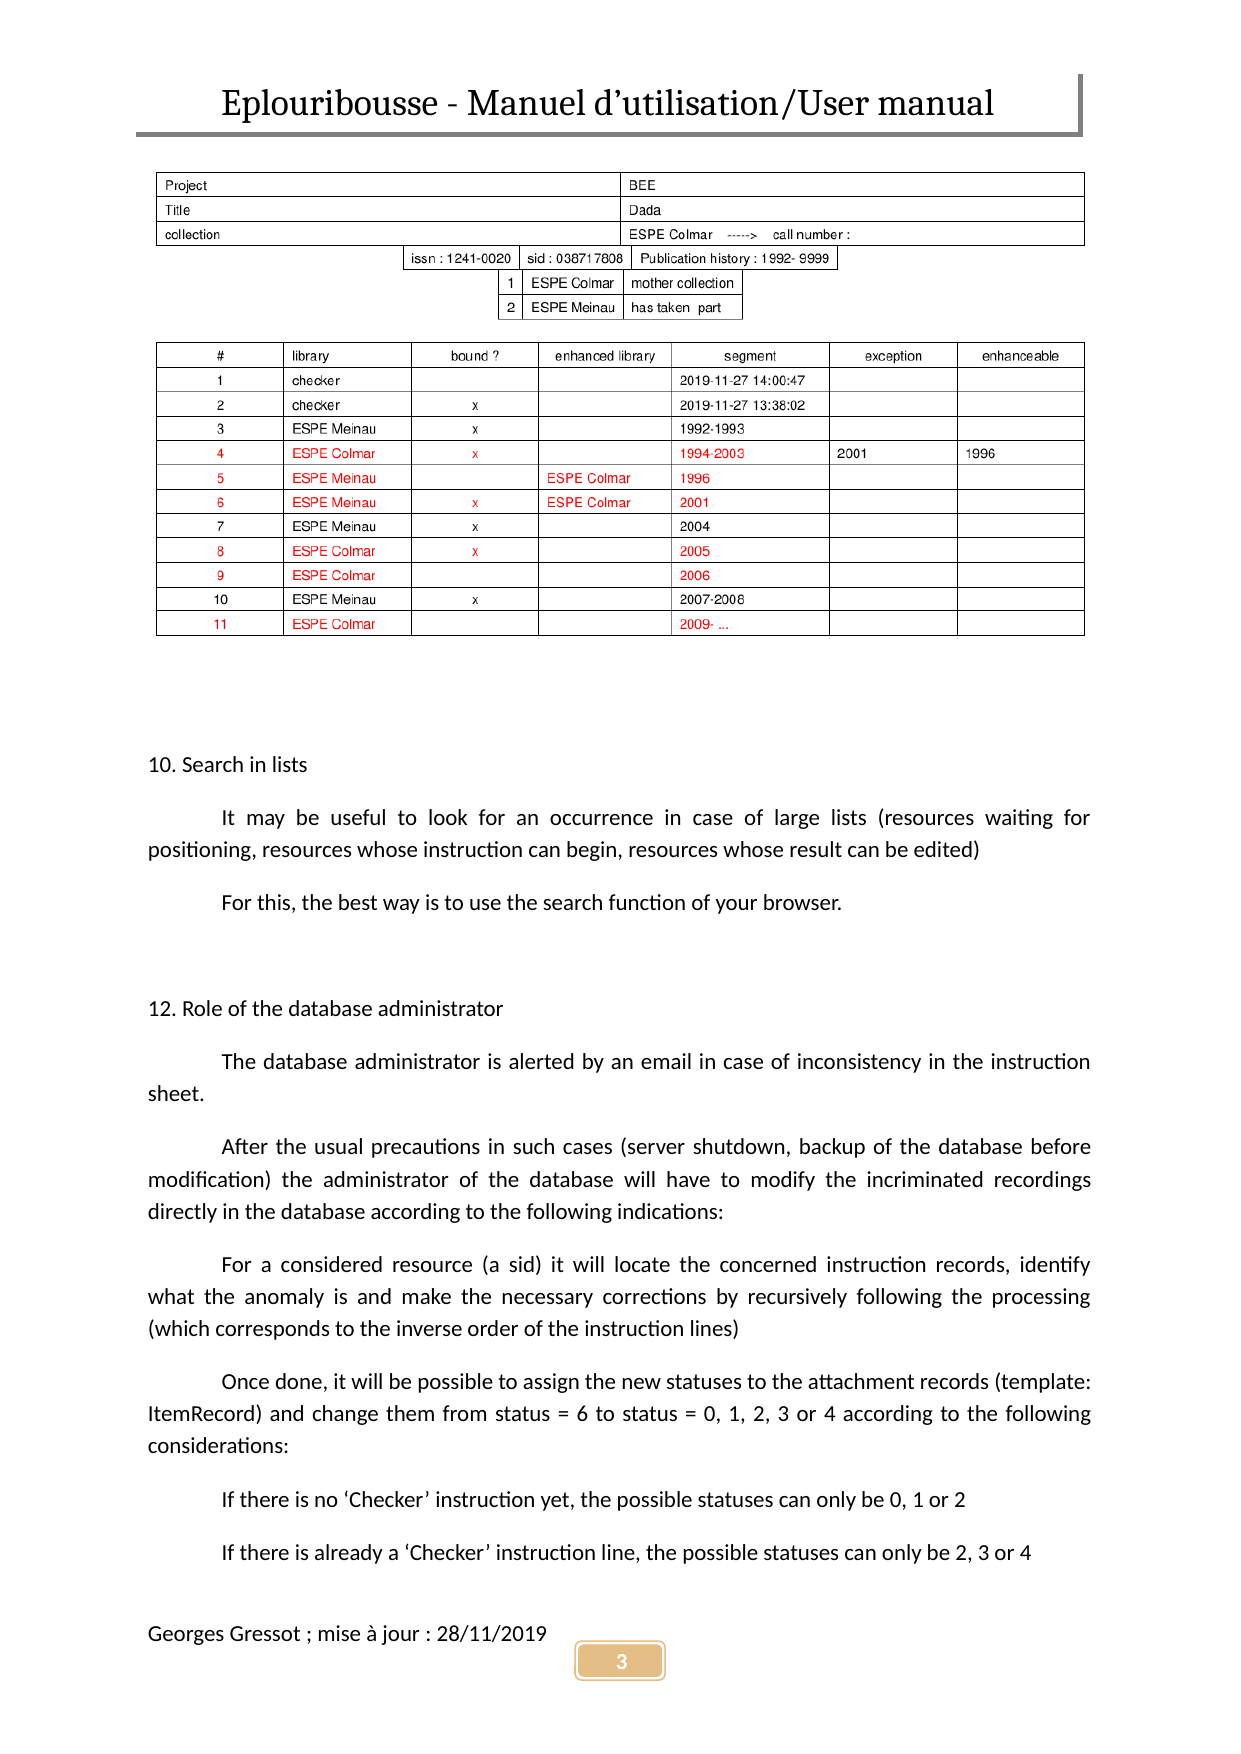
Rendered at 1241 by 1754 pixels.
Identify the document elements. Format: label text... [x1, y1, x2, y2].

text 12. Role of the database administrator [148, 994, 1093, 1022]
text 10. Search in lists [148, 750, 1093, 778]
text For this, the best way is to use the search function of your browser. [148, 888, 1093, 916]
text After the usual precautions in such cases (server shutdown, backup of the database before modification) the administrator of the database will have to modify the incriminated recordings directly in the database according to the following indications: [148, 1132, 1093, 1225]
text For a considered resource (a sid) it will locate the concerned instruction records, identify what the anomaly is and make the necessary corrections by recursively following the processing (which corresponds to the inverse order of the instruction lines) [148, 1250, 1093, 1342]
picture [147, 164, 1093, 640]
text The database administrator is alerted by an email in case of inconsistency in the instruction sheet. [148, 1047, 1093, 1107]
text If there is no ‘Checker’ instruction yet, the possible statuses can only be 0, 1 or 2 [148, 1485, 1093, 1513]
text Once done, it will be possible to assign the new statuses to the attachment records (template: ItemRecord) and change them from status = 6 to status = 0, 1, 2, 3 or 4 according to the following considerations: [148, 1367, 1093, 1460]
text If there is already a ‘Checker’ instruction line, the possible statuses can only be 2, 3 or 4 [148, 1538, 1093, 1566]
text It may be useful to look for an occurrence in case of large lists (resources waiting for positioning, resources whose instruction can begin, resources whose result can be edited) [148, 803, 1093, 863]
